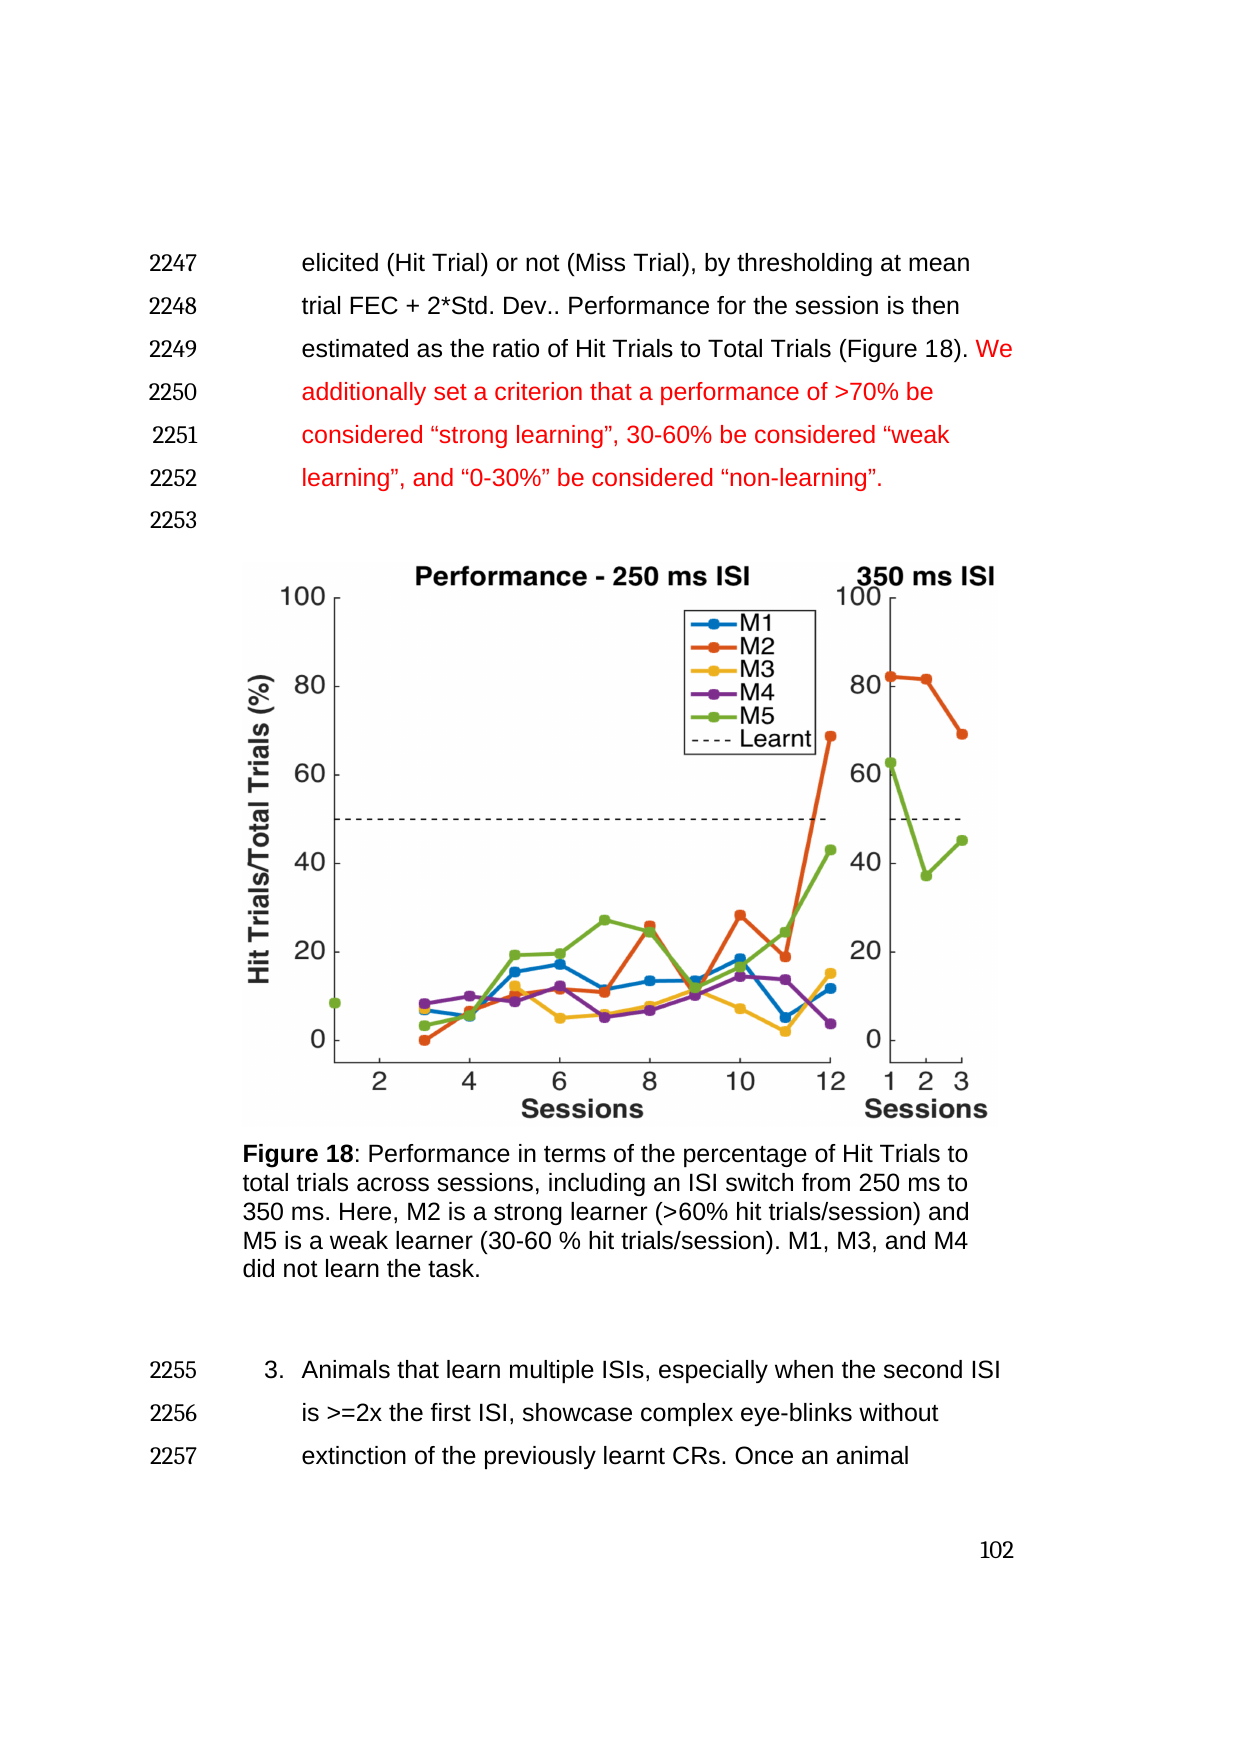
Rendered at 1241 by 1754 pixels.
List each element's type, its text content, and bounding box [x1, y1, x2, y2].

list elicited (Hit Trial) or not (Miss Trial), by thresholding at mean trial FEC + 2*Std. Dev.. Performance for the session is then estimated as the ratio of Hit Trials to Total Trials (Figure 18). We additionally set a criterion that a performance of >70% be considered “strong learning”, 30-60% be considered “weak learning”, and “0-30%” be considered “non-learning”. [264, 248, 1014, 492]
picture [242, 562, 998, 1127]
text Figure 18: Performance in terms of the percentage of Hit Trials to total trials across sessions, including an ISI switch from 250 ms to 350 ms. Here, M2 is a strong learner (>60% hit trials/session) and M5 is a weak learner (30-60 % hit trials/session). M1, M3, and M4 did not learn the task. [242, 1127, 998, 1283]
list Animals that learn multiple ISIs, especially when the second ISI is >=2x the first ISI, showcase complex eye-blinks without extinction of the previously learnt CRs. Once an animal [264, 1355, 1014, 1470]
